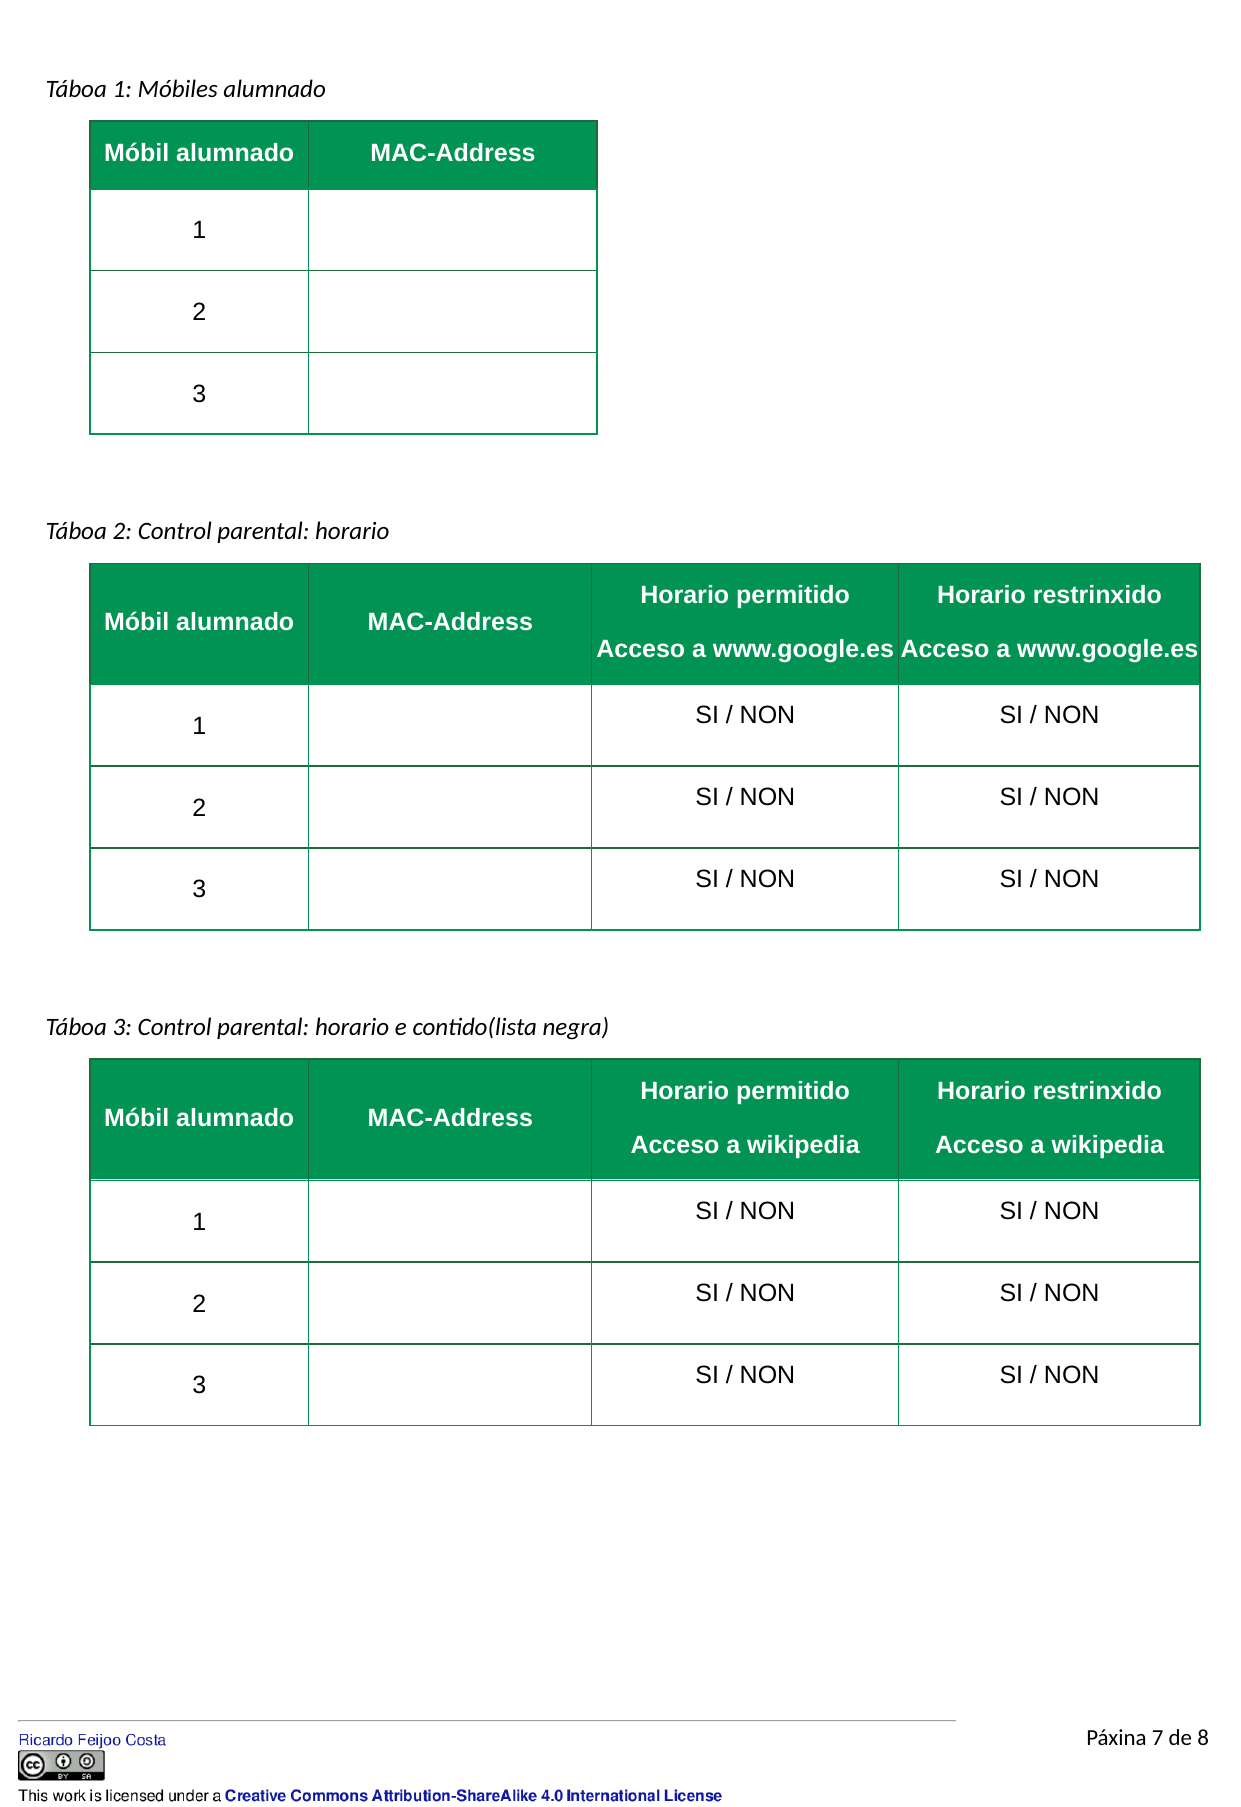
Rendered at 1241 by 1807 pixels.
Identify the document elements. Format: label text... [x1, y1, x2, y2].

table_header Móbil alumnado [91, 122, 308, 188]
table_cell SI / NON [899, 1345, 1199, 1425]
table_cell SI / NON [899, 849, 1199, 929]
table_cell SI / NON [592, 849, 898, 929]
table_cell [309, 767, 591, 847]
table_cell 2 [91, 767, 308, 847]
table_cell 3 [91, 353, 308, 433]
table_header Horario permitido Acceso a www.google.es [592, 564, 898, 684]
table_cell [309, 849, 591, 929]
table_cell SI / NON [592, 1345, 898, 1425]
table_cell 1 [91, 1181, 308, 1261]
table_cell [309, 190, 596, 269]
table_header MAC-Address [309, 1060, 591, 1179]
table_cell 3 [91, 1345, 308, 1425]
table_cell SI / NON [899, 685, 1199, 765]
table_header Móbil alumnado [91, 1060, 308, 1179]
table_cell 2 [91, 271, 308, 351]
table_cell 2 [91, 1263, 308, 1343]
table_cell 1 [91, 190, 308, 269]
table_header MAC-Address [309, 122, 596, 188]
table_cell SI / NON [592, 767, 898, 847]
table_cell [309, 271, 596, 351]
table_cell [309, 685, 591, 765]
text Táboa 2: Control parental: horario [45, 515, 1209, 545]
table_cell SI / NON [592, 685, 898, 765]
table_header Horario restrinxido Acceso a wikipedia [899, 1060, 1199, 1179]
table_cell [309, 1263, 591, 1343]
table_cell SI / NON [592, 1181, 898, 1261]
text Táboa 3: Control parental: horario e contido(lista negra) [45, 1011, 1209, 1041]
picture [8, 1715, 957, 1806]
table_cell [309, 1181, 591, 1261]
table_cell [309, 1345, 591, 1425]
table_cell 3 [91, 849, 308, 929]
table_header Horario permitido Acceso a wikipedia [592, 1060, 898, 1179]
table_cell SI / NON [899, 1263, 1199, 1343]
table_header Horario restrinxido Acceso a www.google.es [899, 564, 1199, 684]
table_cell SI / NON [899, 767, 1199, 847]
table_cell SI / NON [899, 1181, 1199, 1261]
text Táboa 1: Móbiles alumnado [45, 73, 1209, 103]
table_cell SI / NON [592, 1263, 898, 1343]
table_header Móbil alumnado [91, 564, 308, 684]
table_cell 1 [91, 685, 308, 765]
table_header MAC-Address [309, 564, 591, 684]
table_cell [309, 353, 596, 433]
